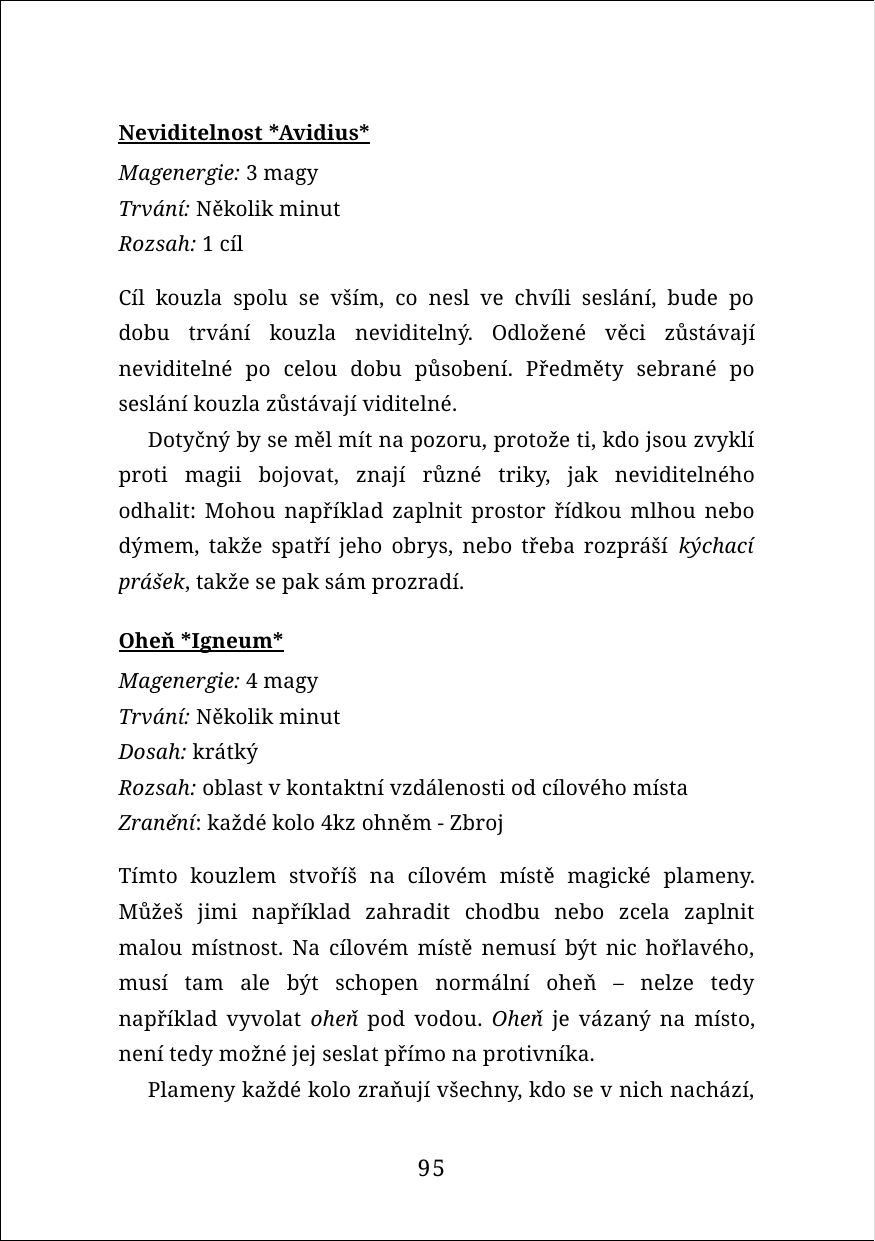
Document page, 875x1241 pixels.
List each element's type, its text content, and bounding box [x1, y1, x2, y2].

text Tímto kouzlem stvoříš na cílovém místě magické plameny. Můžeš jimi například zahradit chodbu nebo zcela zaplnit malou místnost. Na cílovém místě nemusí být nic hořlavého, musí tam ale být schopen normální oheň – nelze tedy například vyvolat oheň pod vodou. Oheň je vázaný na místo, není tedy možné jej seslat přímo na protivníka. Plameny každé kolo zraňují všechny, kdo se v nich nachází, [118, 862, 756, 1103]
subtitle Oheň *Igneum* [118, 626, 756, 654]
subtitle Neviditelnost *Avidius* [118, 118, 756, 147]
text Cíl kouzla spolu se vším, co nesl ve chvíli seslání, bude po dobu trvání kouzla neviditelný. Odložené věci zůstávají neviditelné po celou dobu působení. Předměty sebrané po seslání kouzla zůstávají viditelné. Dotyčný by se měl mít na pozoru, protože ti, kdo jsou zvyklí proti magii bojovat, znají různé triky, jak neviditelného odhalit: Mohou například zaplnit prostor řídkou mlhou nebo dýmem, takže spatří jeho obrys, nebo třeba rozpráší kýchací prášek, takže se pak sám prozradí. [118, 283, 756, 595]
text Magenergie: 4 magy Trvání: Několik minut Dosah: krátký Rozsah: oblast v kontaktní vzdálenosti od cílového místa Zranění: každé kolo 4kz ohněm - Zbroj [118, 666, 756, 837]
text Magenergie: 3 magy Trvání: Několik minut Rozsah: 1 cíl [118, 158, 756, 258]
